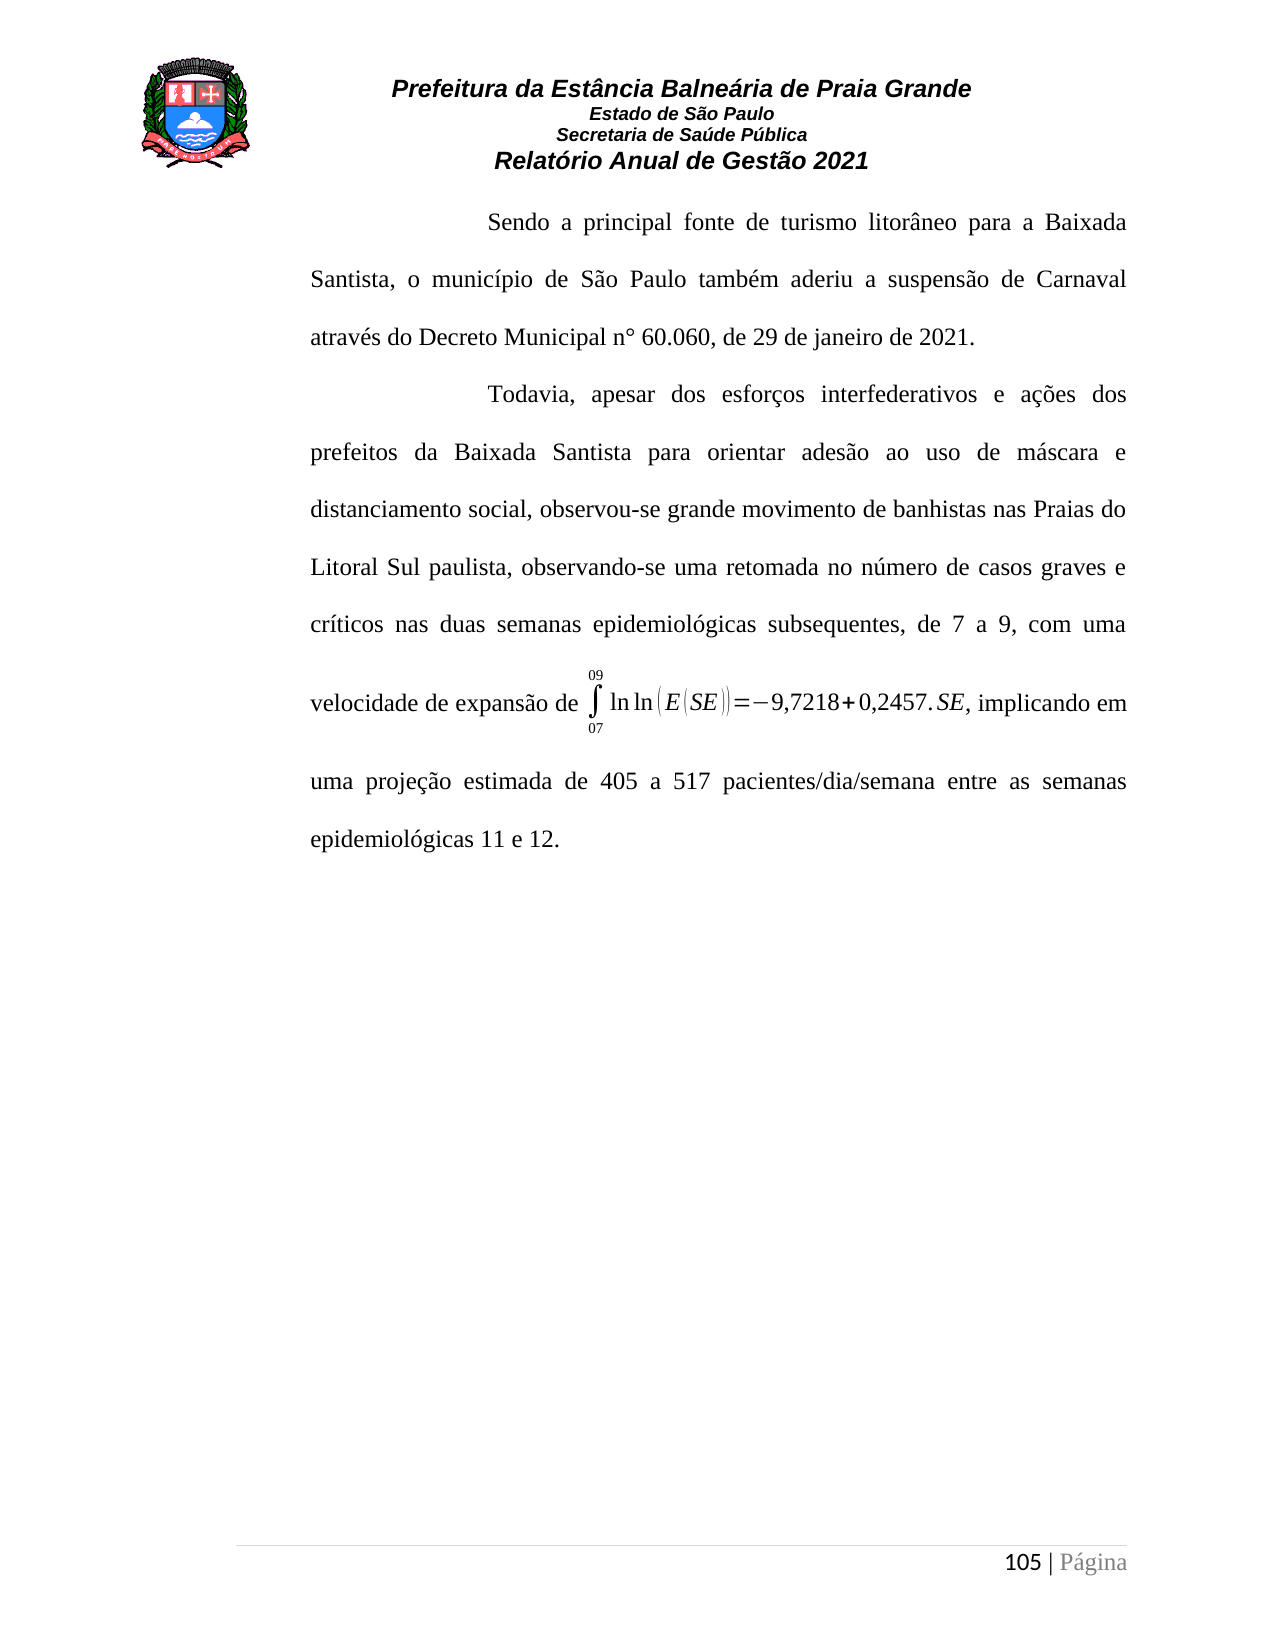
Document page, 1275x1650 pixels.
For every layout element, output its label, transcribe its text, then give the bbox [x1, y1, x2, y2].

text Sendo a principal fonte de turismo litorâneo para a Baixada Santista, o município de São Paulo também aderiu a suspensão de Carnaval através do Decreto Municipal n° 60.060, de 29 de janeiro de 2021. [310, 207, 1127, 351]
text Todavia, apesar dos esforços interfederativos e ações dos prefeitos da Baixada Santista para orientar adesão ao uso de máscara e distanciamento social, observou-se grande movimento de banhistas nas Praias do Litoral Sul paulista, observando-se uma retomada no número de casos graves e críticos nas duas semanas epidemiológicas subsequentes, de 7 a 9, com uma velocidade de expansão de , implicando em uma projeção estimada de 405 a 517 pacientes/dia/semana entre as semanas epidemiológicas 11 e 12. [310, 379, 1127, 852]
picture [132, 55, 259, 172]
